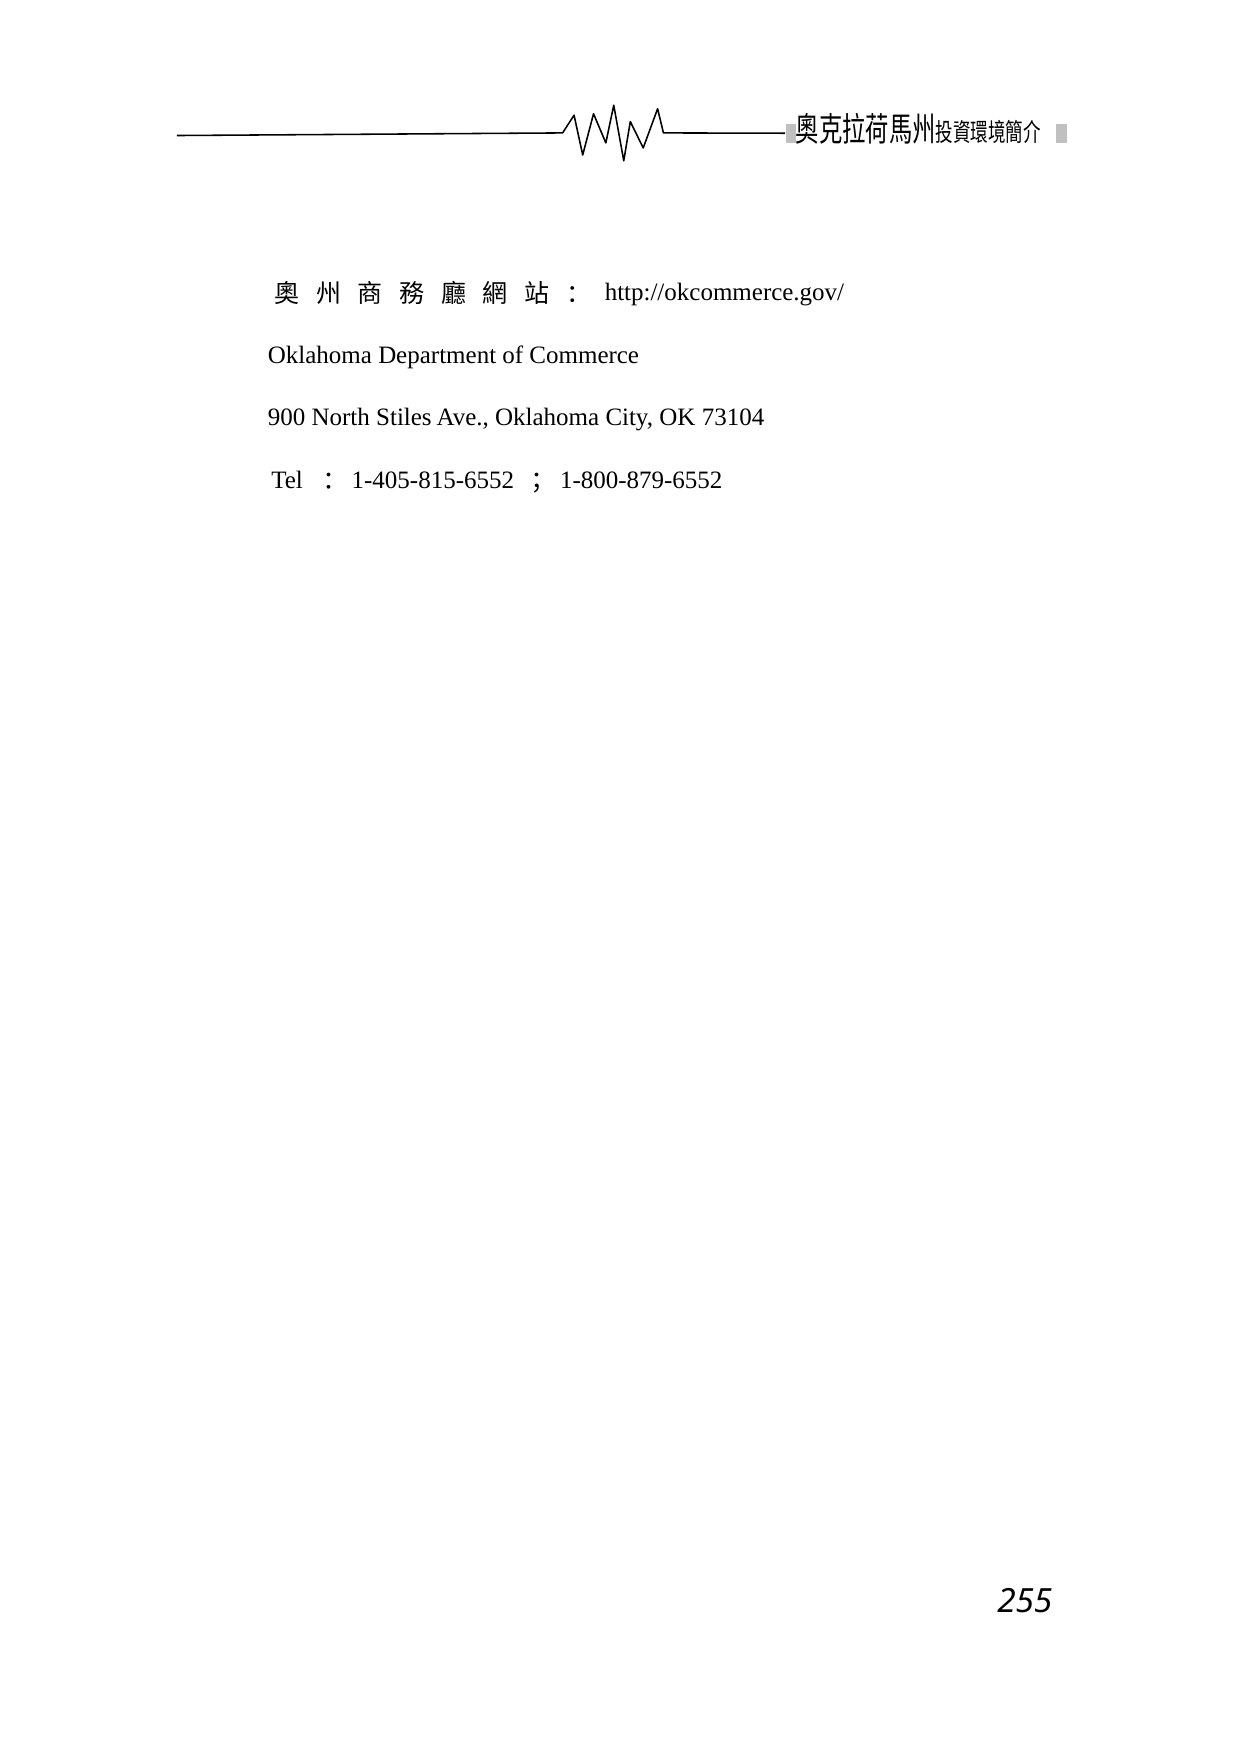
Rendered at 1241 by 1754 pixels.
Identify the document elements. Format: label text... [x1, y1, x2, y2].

text 奧州商務廳網站：http://okcommerce.gov/ [183, 250, 1058, 313]
text Tel：1-405-815-6552；1-800-879-6552 [183, 438, 1058, 500]
text Oklahoma Department of Commerce [183, 313, 1058, 375]
text 900 North Stiles Ave., Oklahoma City, OK 73104 [183, 375, 1058, 438]
